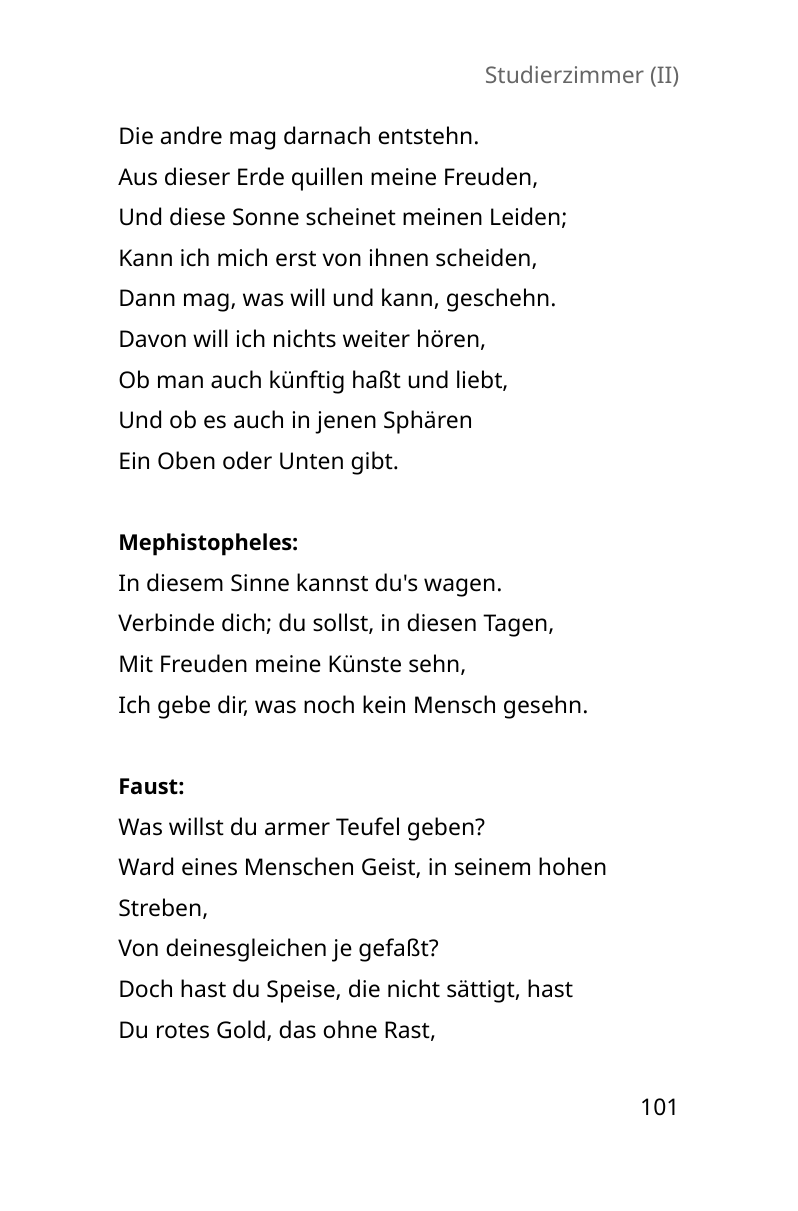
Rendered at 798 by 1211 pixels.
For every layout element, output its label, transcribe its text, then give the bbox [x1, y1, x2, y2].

text Faust: Was willst du armer Teufel geben? Ward eines Menschen Geist, in seinem hohen Streben, Von deinesgleichen je gefaßt? Doch hast du Speise, die nicht sättigt, hast Du rotes Gold, das ohne Rast, [118, 747, 679, 1045]
text Mephistopheles: In diesem Sinne kannst du's wagen. Verbinde dich; du sollst, in diesen Tagen, Mit Freuden meine Künste sehn, Ich gebe dir, was noch kein Mensch gesehn. [118, 503, 679, 720]
text Die andre mag darnach entstehn. Aus dieser Erde quillen meine Freuden, Und diese Sonne scheinet meinen Leiden; Kann ich mich erst von ihnen scheiden, Dann mag, was will und kann, geschehn. Davon will ich nichts weiter hören, Ob man auch künftig haßt und liebt, Und ob es auch in jenen Sphären Ein Oben oder Unten gibt. [118, 120, 679, 476]
